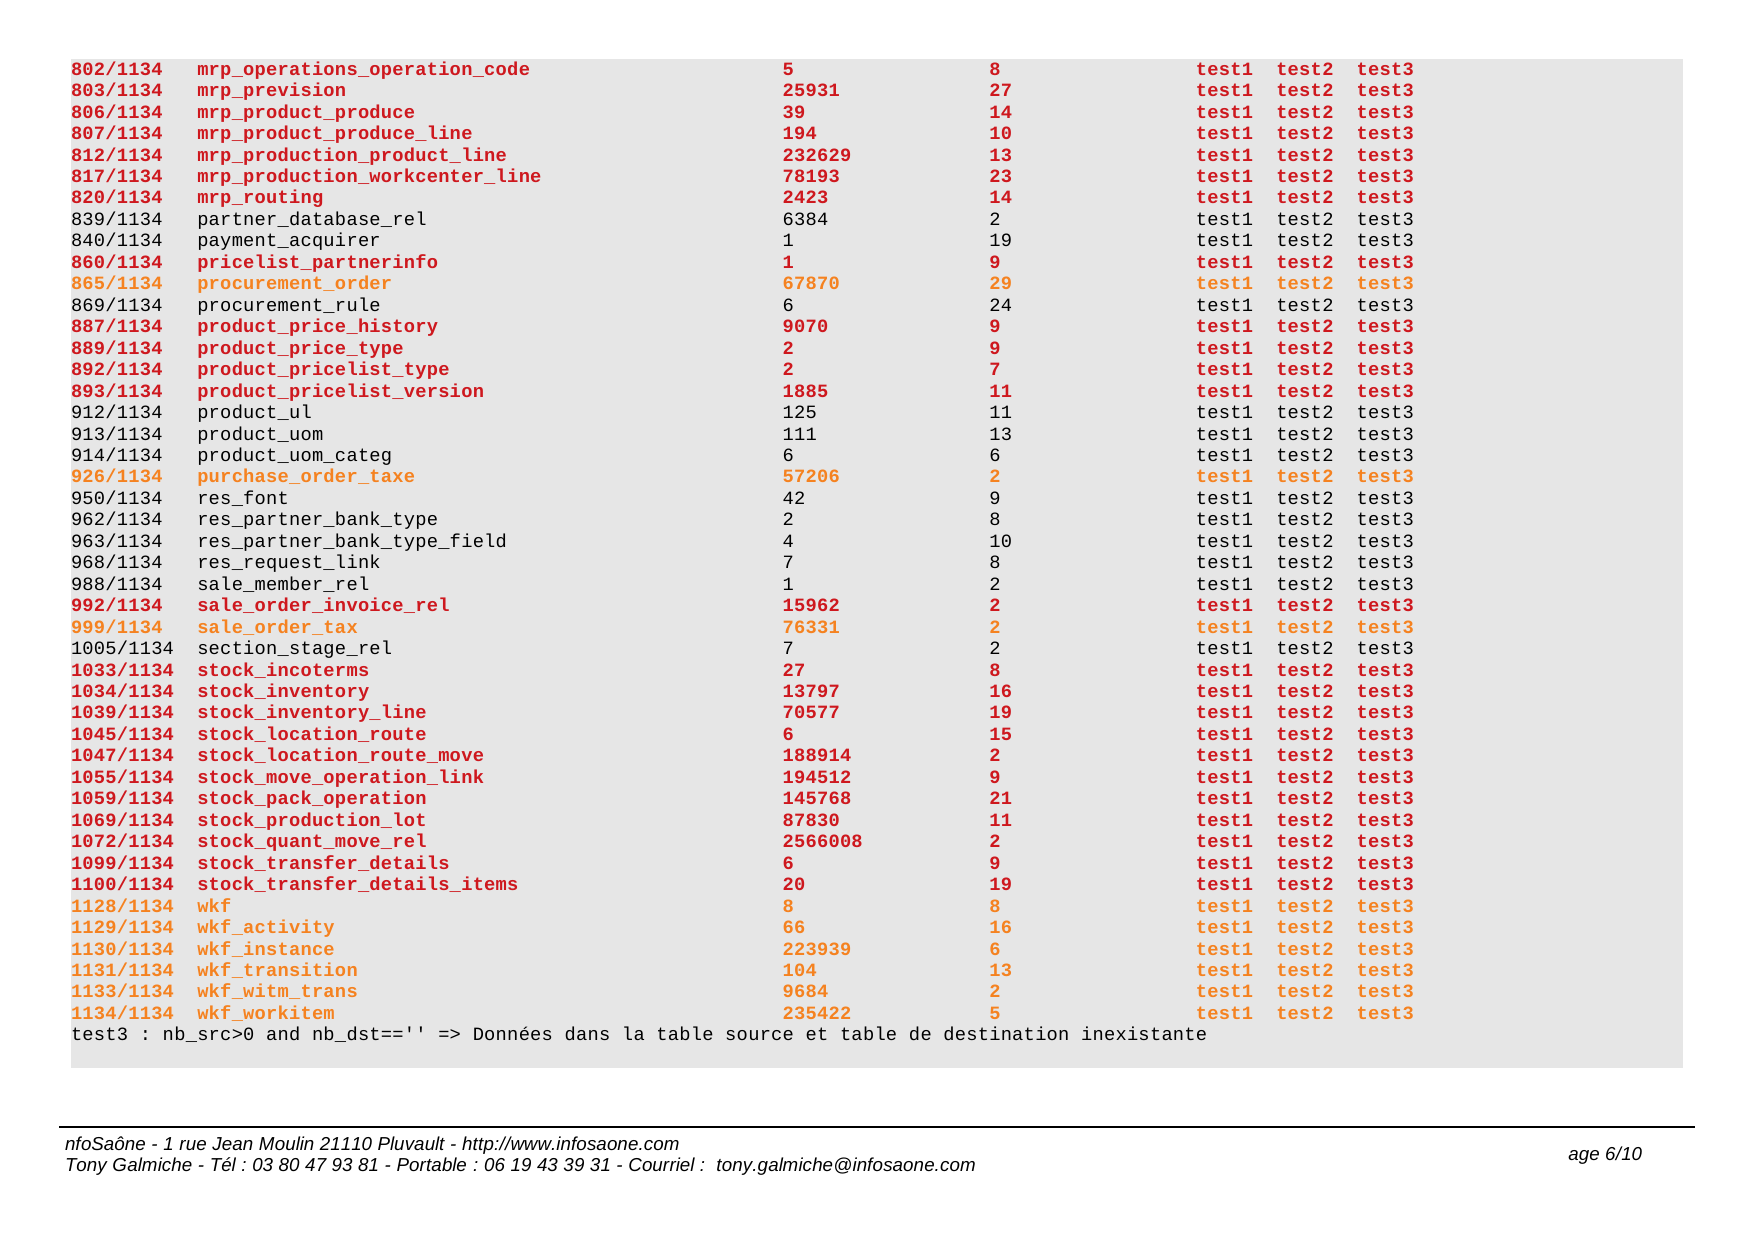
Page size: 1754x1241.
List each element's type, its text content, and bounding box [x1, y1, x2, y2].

text 889/1134 product_price_type 2 9 test1 test2 test3 [71, 338, 1683, 359]
text 860/1134 pricelist_partnerinfo 1 9 test1 test2 test3 [71, 252, 1683, 274]
text 807/1134 mrp_product_produce_line 194 10 test1 test2 test3 [71, 123, 1683, 145]
text 887/1134 product_price_history 9070 9 test1 test2 test3 [71, 317, 1683, 338]
text 1072/1134 stock_quant_move_rel 2566008 2 test1 test2 test3 [71, 832, 1683, 853]
text 1100/1134 stock_transfer_details_items 20 19 test1 test2 test3 [71, 874, 1683, 896]
text test3 : nb_src>0 and nb_dst=='' => Données dans la table source et table de destination inexistante [71, 1025, 1683, 1046]
text 1045/1134 stock_location_route 6 15 test1 test2 test3 [71, 724, 1683, 746]
text 865/1134 procurement_order 67870 29 test1 test2 test3 [71, 274, 1683, 295]
text 893/1134 product_pricelist_version 1885 11 test1 test2 test3 [71, 381, 1683, 402]
text 840/1134 payment_acquirer 1 19 test1 test2 test3 [71, 231, 1683, 252]
text 913/1134 product_uom 111 13 test1 test2 test3 [71, 424, 1683, 445]
text 1055/1134 stock_move_operation_link 194512 9 test1 test2 test3 [71, 767, 1683, 789]
text 892/1134 product_pricelist_type 2 7 test1 test2 test3 [71, 359, 1683, 381]
text 803/1134 mrp_prevision 25931 27 test1 test2 test3 [71, 81, 1683, 102]
text 839/1134 partner_database_rel 6384 2 test1 test2 test3 [71, 209, 1683, 231]
text 812/1134 mrp_production_product_line 232629 13 test1 test2 test3 [71, 145, 1683, 166]
text 1047/1134 stock_location_route_move 188914 2 test1 test2 test3 [71, 746, 1683, 767]
text 1133/1134 wkf_witm_trans 9684 2 test1 test2 test3 [71, 982, 1683, 1003]
text 1033/1134 stock_incoterms 27 8 test1 test2 test3 [71, 660, 1683, 681]
text 1069/1134 stock_production_lot 87830 11 test1 test2 test3 [71, 810, 1683, 832]
text 820/1134 mrp_routing 2423 14 test1 test2 test3 [71, 188, 1683, 209]
text 1130/1134 wkf_instance 223939 6 test1 test2 test3 [71, 939, 1683, 960]
text 806/1134 mrp_product_produce 39 14 test1 test2 test3 [71, 102, 1683, 123]
text 1099/1134 stock_transfer_details 6 9 test1 test2 test3 [71, 853, 1683, 874]
text 912/1134 product_ul 125 11 test1 test2 test3 [71, 402, 1683, 424]
text 992/1134 sale_order_invoice_rel 15962 2 test1 test2 test3 [71, 596, 1683, 617]
text 999/1134 sale_order_tax 76331 2 test1 test2 test3 [71, 617, 1683, 638]
text 817/1134 mrp_production_workcenter_line 78193 23 test1 test2 test3 [71, 166, 1683, 188]
text 950/1134 res_font 42 9 test1 test2 test3 [71, 488, 1683, 510]
text 1134/1134 wkf_workitem 235422 5 test1 test2 test3 [71, 1003, 1683, 1025]
text 914/1134 product_uom_categ 6 6 test1 test2 test3 [71, 445, 1683, 467]
text 1005/1134 section_stage_rel 7 2 test1 test2 test3 [71, 638, 1683, 660]
text 1129/1134 wkf_activity 66 16 test1 test2 test3 [71, 917, 1683, 939]
text 963/1134 res_partner_bank_type_field 4 10 test1 test2 test3 [71, 531, 1683, 553]
text 1128/1134 wkf 8 8 test1 test2 test3 [71, 896, 1683, 917]
text 1059/1134 stock_pack_operation 145768 21 test1 test2 test3 [71, 789, 1683, 810]
text 1039/1134 stock_inventory_line 70577 19 test1 test2 test3 [71, 703, 1683, 724]
text 1034/1134 stock_inventory 13797 16 test1 test2 test3 [71, 681, 1683, 703]
text 988/1134 sale_member_rel 1 2 test1 test2 test3 [71, 574, 1683, 596]
text 926/1134 purchase_order_taxe 57206 2 test1 test2 test3 [71, 467, 1683, 488]
text 802/1134 mrp_operations_operation_code 5 8 test1 test2 test3 [71, 59, 1683, 81]
text 869/1134 procurement_rule 6 24 test1 test2 test3 [71, 295, 1683, 317]
text 962/1134 res_partner_bank_type 2 8 test1 test2 test3 [71, 510, 1683, 531]
text 1131/1134 wkf_transition 104 13 test1 test2 test3 [71, 960, 1683, 982]
text 968/1134 res_request_link 7 8 test1 test2 test3 [71, 553, 1683, 574]
